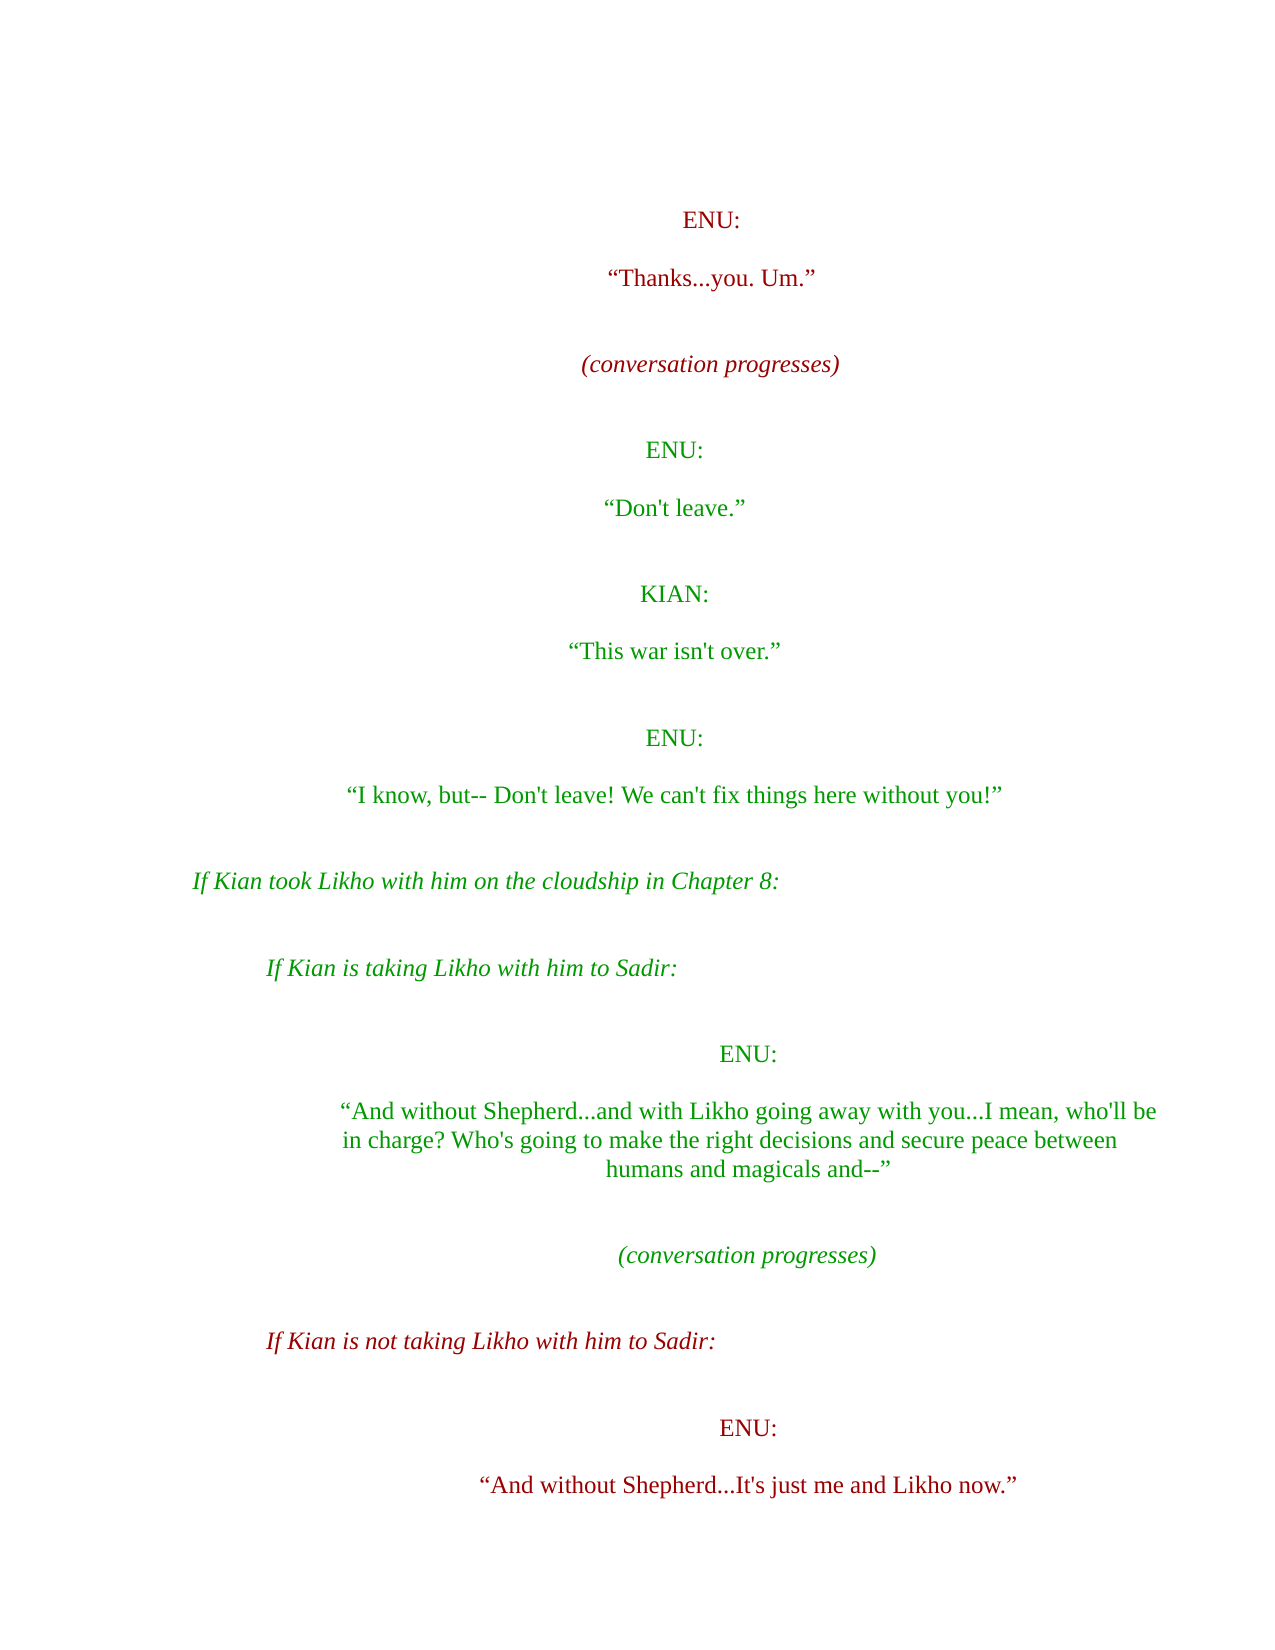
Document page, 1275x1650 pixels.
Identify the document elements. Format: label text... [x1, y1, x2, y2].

text “And without Shepherd...It's just me and Likho now.” [118, 1470, 1157, 1499]
text KIAN: [118, 579, 1157, 608]
text “Thanks...you. Um.” [118, 263, 1157, 291]
text ENU: [118, 205, 1157, 234]
text “I know, but-- Don't leave! We can't fix things here without you!” [118, 780, 1157, 809]
text ENU: [118, 1039, 1157, 1068]
text “And without Shepherd...and with Likho going away with you...I mean, who'll be in charge? Who's going to make the right decisions and secure peace between humans and magicals and--” [118, 1096, 1157, 1183]
text “This war isn't over.” [118, 636, 1157, 665]
text ENU: [118, 1413, 1157, 1441]
text ENU: [118, 723, 1157, 751]
text (conversation progresses) [118, 349, 1157, 378]
text If Kian is not taking Likho with him to Sadir: [118, 1326, 1157, 1355]
text (conversation progresses) [118, 1240, 1157, 1269]
text If Kian took Likho with him on the cloudship in Chapter 8: [118, 866, 1157, 895]
text If Kian is taking Likho with him to Sadir: [118, 953, 1157, 981]
text “Don't leave.” [118, 493, 1157, 521]
text ENU: [118, 435, 1157, 464]
